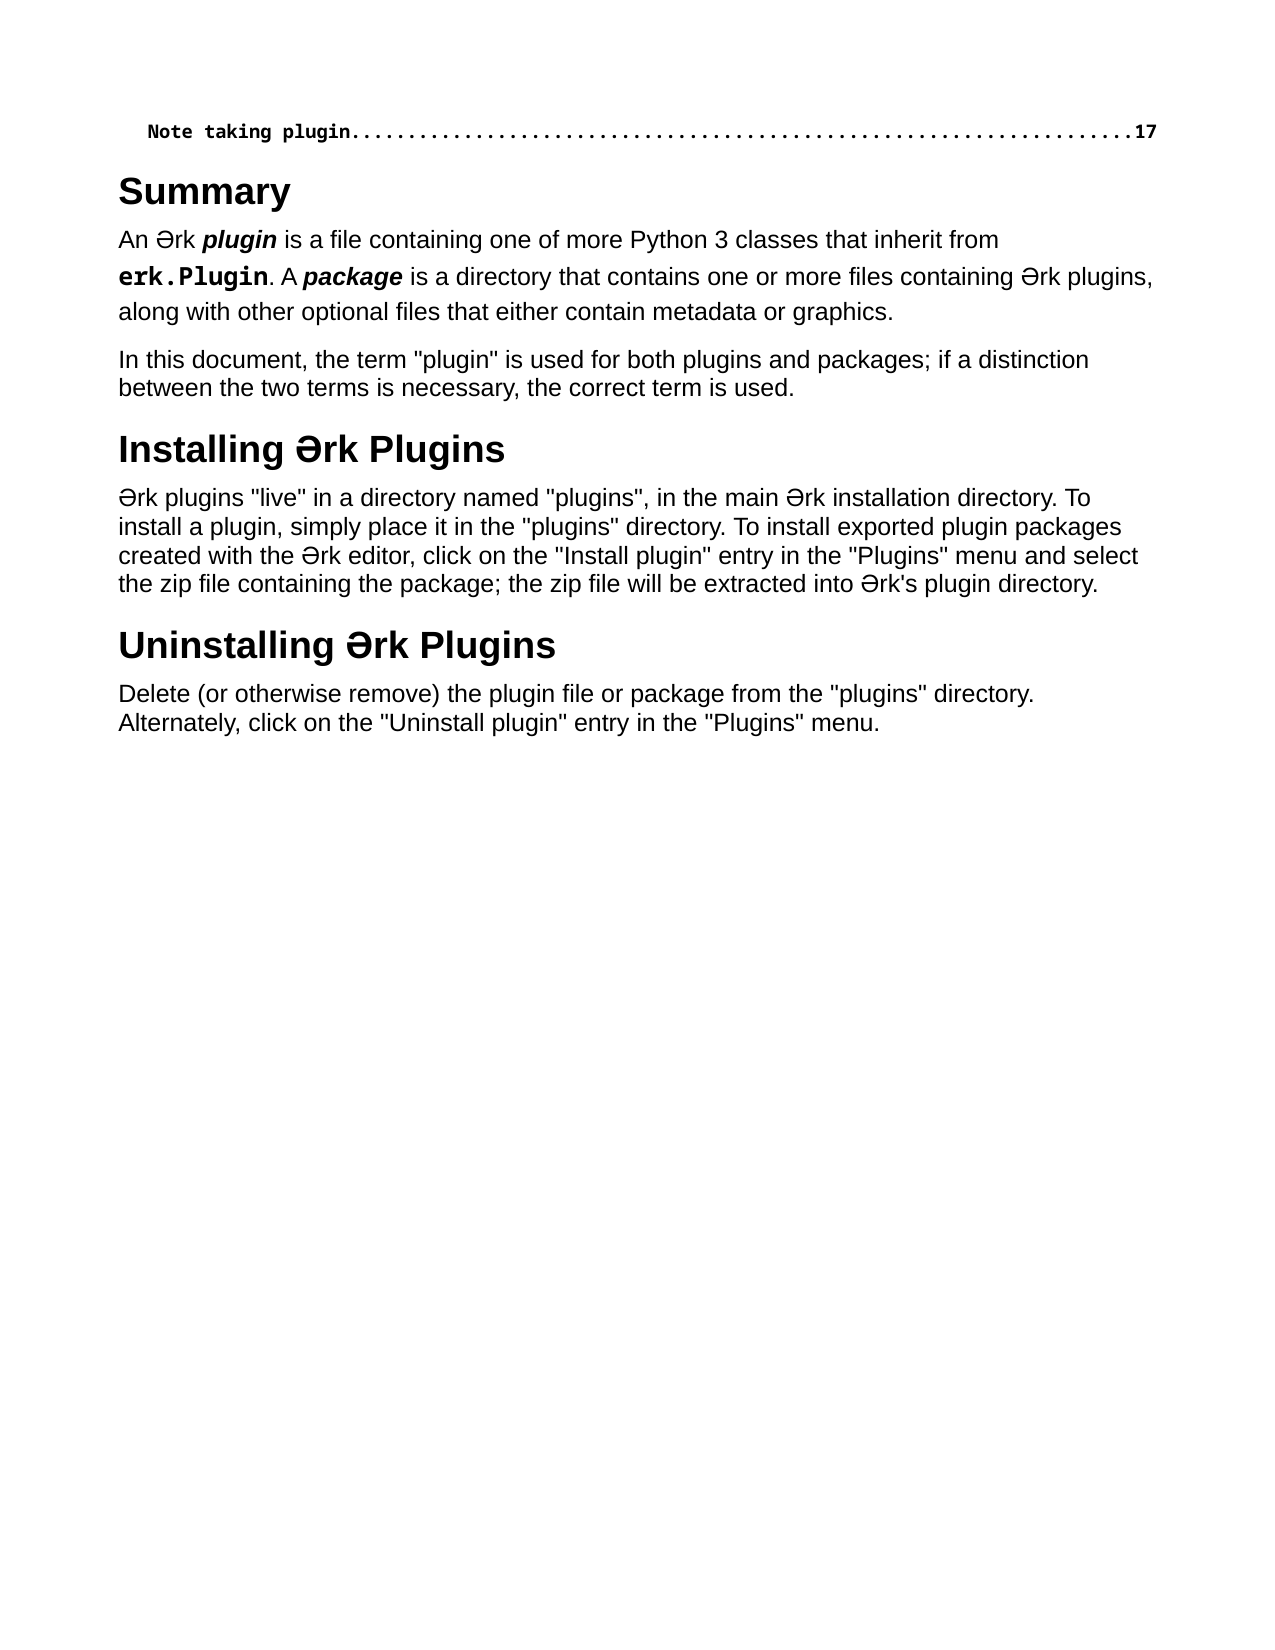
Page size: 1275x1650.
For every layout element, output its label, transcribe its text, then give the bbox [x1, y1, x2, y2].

text An Ərk plugin is a file containing one of more Python 3 classes that inherit from erk.Plugin. A package is a directory that contains one or more files containing Ərk plugins, along with other optional files that either contain metadata or graphics. [118, 225, 1157, 326]
subtitle Installing Ərk Plugins [118, 427, 1157, 471]
text Note taking plugin 17 [148, 118, 1157, 144]
text Delete (or otherwise remove) the plugin file or package from the "plugins" directory. Alternately, click on the "Uninstall plugin" entry in the "Plugins" menu. [118, 679, 1157, 737]
text Ərk plugins "live" in a directory named "plugins", in the main Ərk installation directory. To install a plugin, simply place it in the "plugins" directory. To install exported plugin packages created with the Ərk editor, click on the "Install plugin" entry in the "Plugins" menu and select the zip file containing the package; the zip file will be extracted into Ərk's plugin directory. [118, 483, 1157, 598]
subtitle Uninstalling Ərk Plugins [118, 623, 1157, 667]
text In this document, the term "plugin" is used for both plugins and packages; if a distinction between the two terms is necessary, the correct term is used. [118, 344, 1157, 402]
subtitle Summary [118, 169, 1157, 212]
